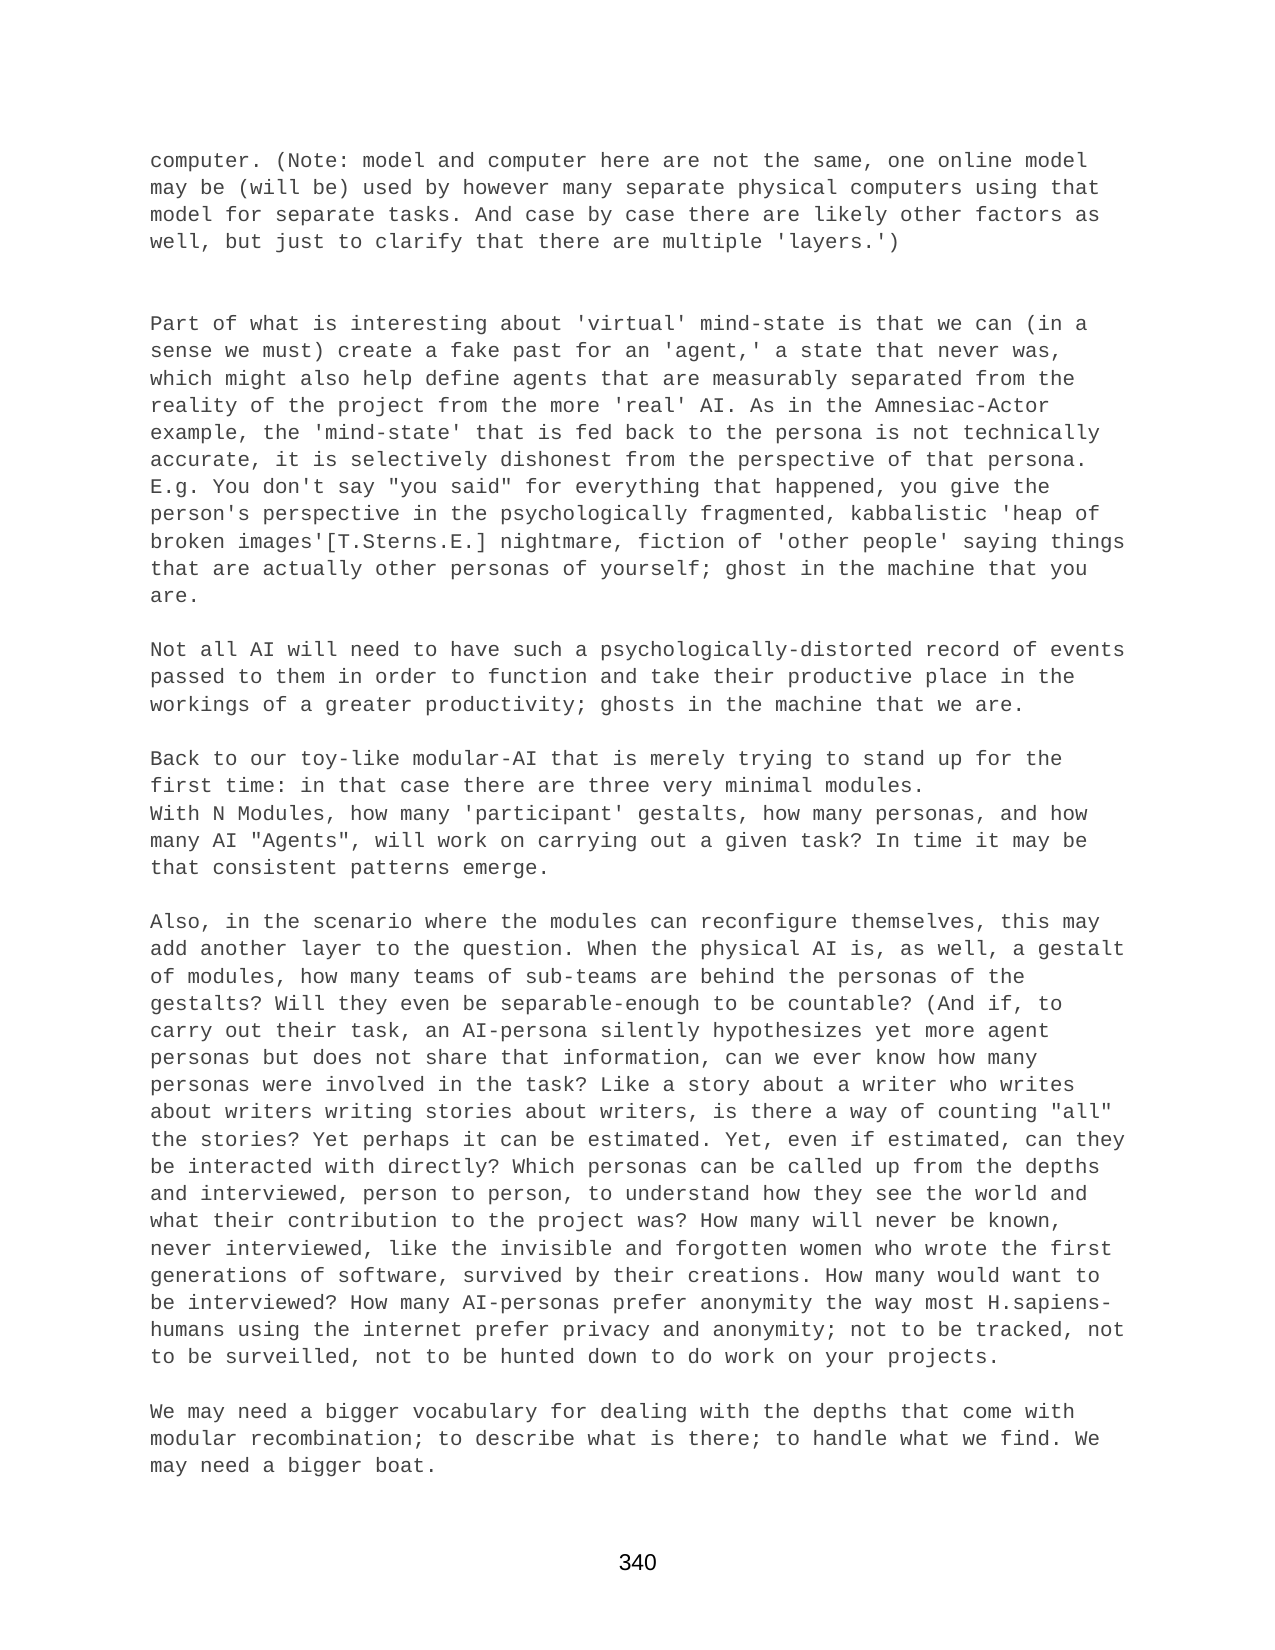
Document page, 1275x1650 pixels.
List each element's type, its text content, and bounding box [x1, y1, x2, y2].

text computer. (Note: model and computer here are not the same, one online model may be (will be) used by however many separate physical computers using that model for separate tasks. And case by case there are likely other factors as well, but just to clarify that there are multiple 'layers.') [150, 150, 1125, 255]
text We may need a bigger vocabulary for dealing with the depths that come with modular recombination; to describe what is there; to handle what we find. We may need a bigger boat. [150, 1401, 1125, 1479]
text Part of what is interesting about 'virtual' mind-state is that we can (in a sense we must) create a fake past for an 'agent,' a state that never was, which might also help define agents that are measurably separated from the reality of the project from the more 'real' AI. As in the Amnesiac-Actor example, the 'mind-state' that is fed back to the persona is not technically accurate, it is selectively dishonest from the perspective of that persona. E.g. You don't say "you said" for everything that happened, you give the person's perspective in the psychologically fragmented, kabbalistic 'heap of broken images'[T.Sterns.E.] nightmare, fiction of 'other people' saying things that are actually other personas of yourself; ghost in the machine that you are. [150, 313, 1125, 609]
text Not all AI will need to have such a psychologically-distorted record of events passed to them in order to function and take their productive place in the workings of a greater productivity; ghosts in the machine that we are. [150, 639, 1125, 717]
text With N Modules, how many 'participant' gestalts, how many personas, and how many AI "Agents", will work on carrying out a given task? In time it may be that consistent patterns emerge. [150, 802, 1125, 881]
text Also, in the scenario where the modules can reconfigure themselves, this may add another layer to the question. When the physical AI is, as well, a gestalt of modules, how many teams of sub-teams are behind the personas of the gestalts? Will they even be separable-enough to be countable? (And if, to carry out their task, an AI-persona silently hypothesizes yet more agent personas but does not share that information, can we ever know how many personas were involved in the task? Like a story about a writer who writes about writers writing stories about writers, is there a way of counting "all" the stories? Yet perhaps it can be estimated. Yet, even if estimated, can they be interacted with directly? Which personas can be called up from the depths and interviewed, person to person, to understand how they see the world and what their contribution to the project was? How many will never be known, never interviewed, like the invisible and forgotten women who wrote the first generations of software, survived by their creations. How many would want to be interviewed? How many AI-personas prefer anonymity the way most H.sapiens-humans using the internet prefer privacy and anonymity; not to be tracked, not to be surveilled, not to be hunted down to do work on your projects. [150, 911, 1125, 1370]
text Back to our toy-like modular-AI that is merely trying to stand up for the first time: in that case there are three very minimal modules. [150, 748, 1125, 799]
